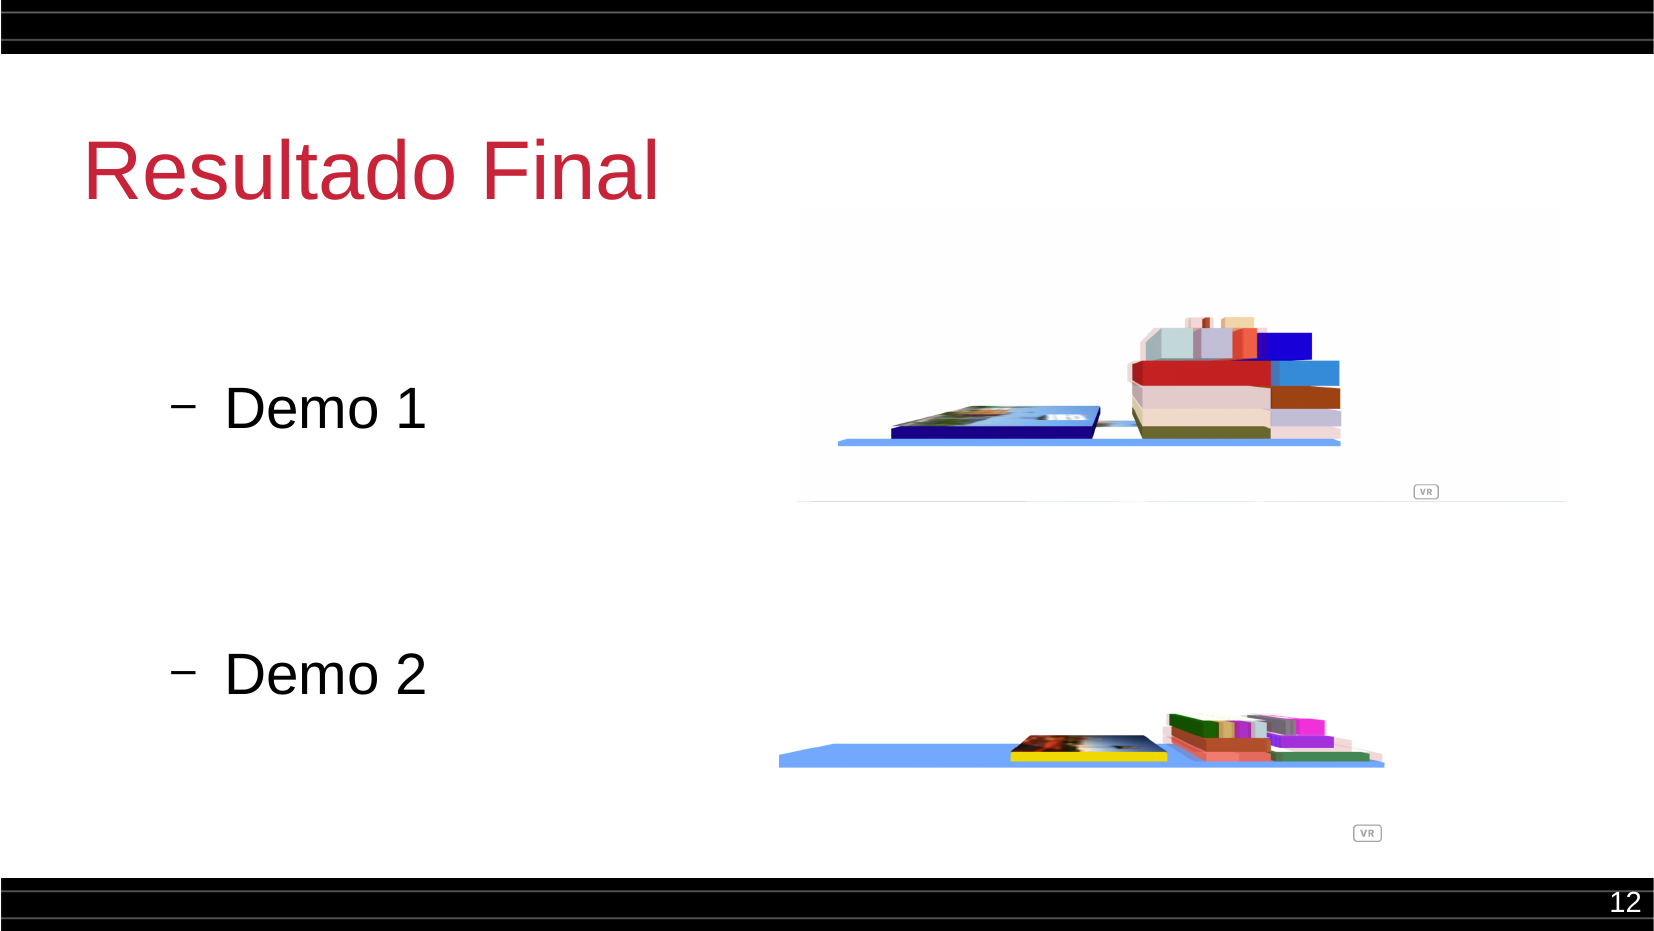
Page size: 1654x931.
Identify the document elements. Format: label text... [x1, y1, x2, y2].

picture [797, 207, 1565, 502]
list Demo 1 Demo 2 [82, 271, 650, 758]
picture [1, 0, 1654, 54]
picture [767, 544, 1624, 844]
picture [1, 878, 1654, 931]
title Resultado Final [82, 92, 1571, 249]
